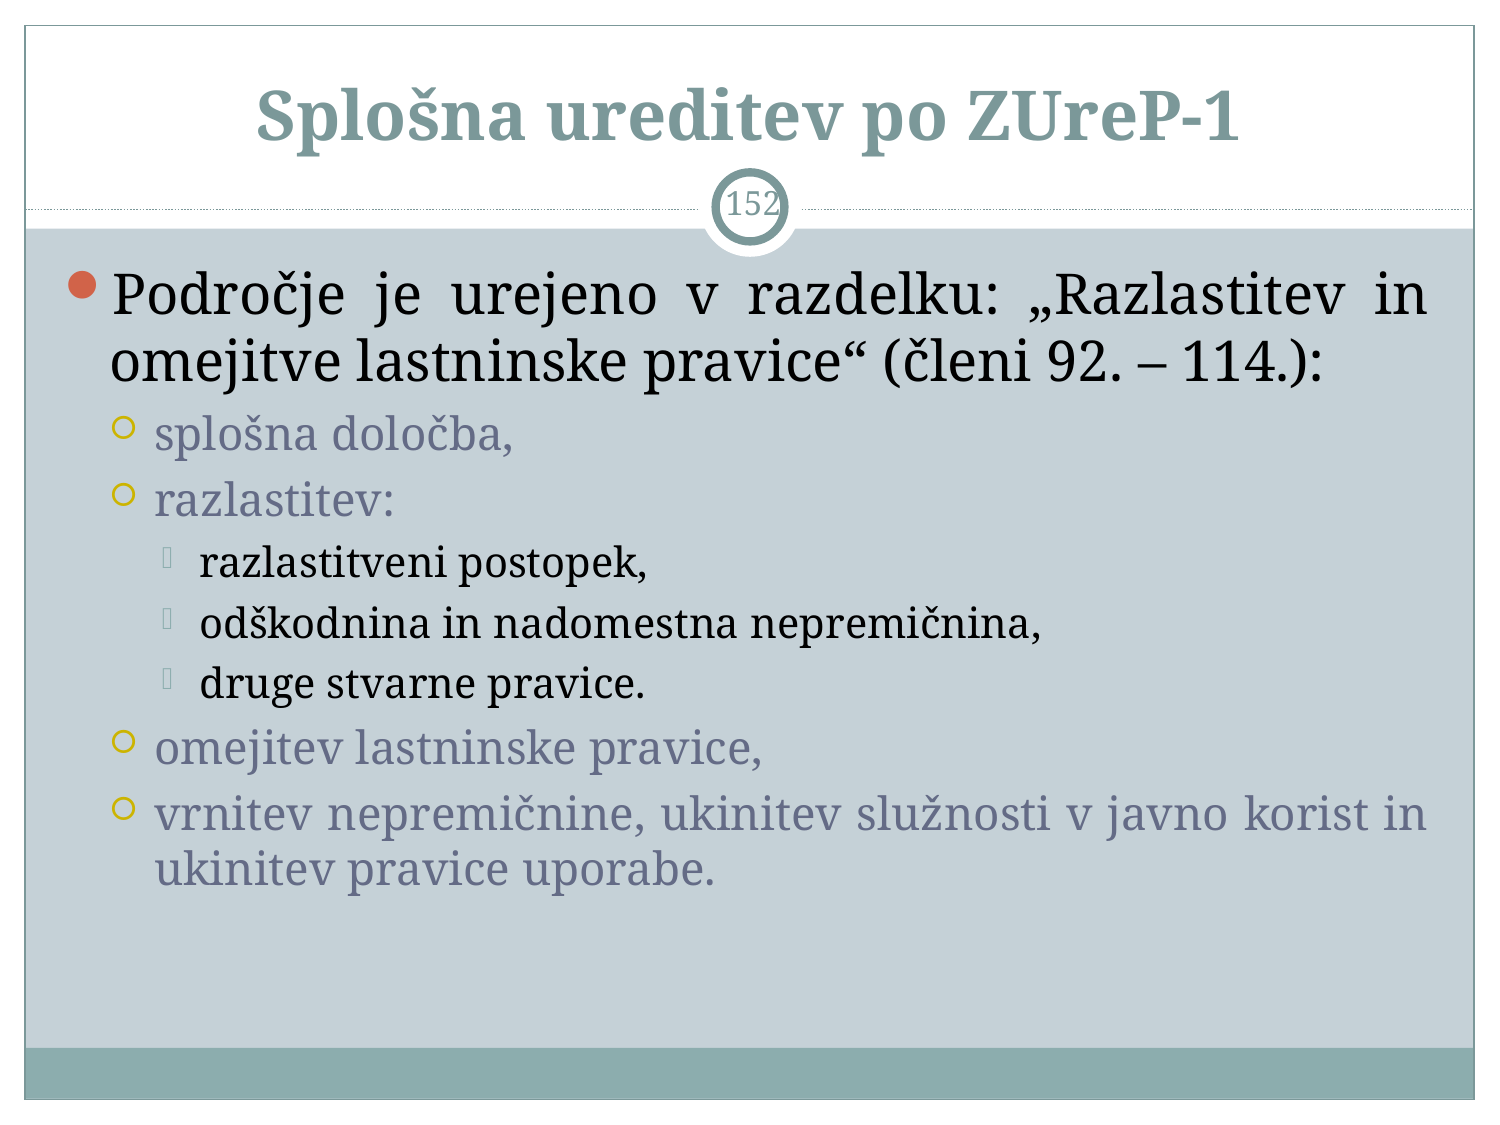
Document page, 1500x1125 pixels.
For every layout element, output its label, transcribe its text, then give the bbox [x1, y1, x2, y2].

text_box [715, 168, 791, 241]
list Področje je urejeno v razdelku: „Razlastitev in omejitve lastninske pravice“ (členi 92. – 114.): splošna določba, razlastitev: razlastitveni postopek, odškodnina in nadomestna nepremičnina, druge stvarne pravice. omejitev lastninske pravice, vrnitev nepremičnine, ukinitev služnosti v javno korist in ukinitev pravice uporabe. [49, 250, 1445, 1001]
title Splošna ureditev po ZUreP-1 [49, 37, 1450, 162]
